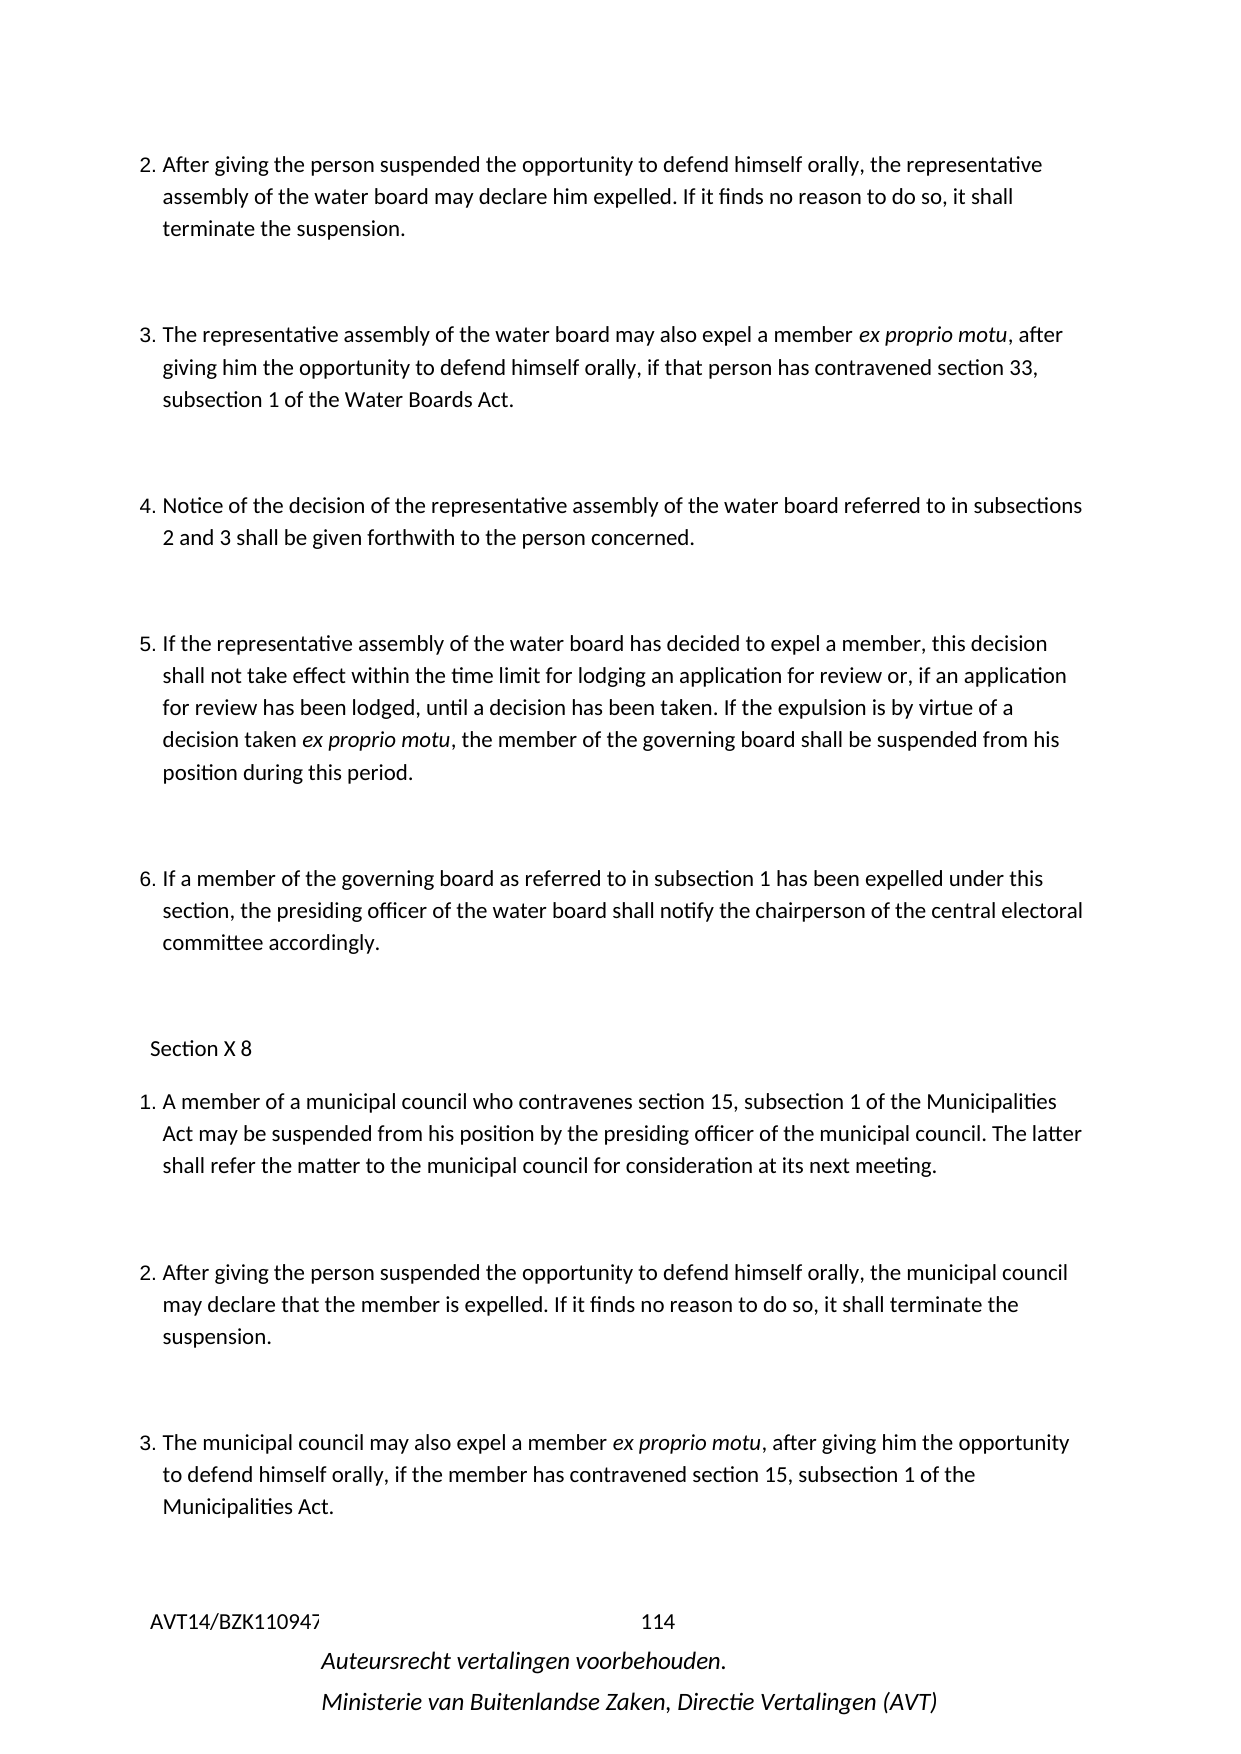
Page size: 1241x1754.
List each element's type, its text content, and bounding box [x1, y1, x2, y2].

list The municipal council may also expel a member ex proprio motu, after giving him the opportunity to defend himself orally, if the member has contravened section 15, subsection 1 of the Municipalities Act. [139, 1428, 1090, 1521]
list The representative assembly of the water board may also expel a member ex proprio motu, after giving him the opportunity to defend himself orally, if that person has contravened section 33, subsection 1 of the Water Boards Act. [139, 320, 1090, 413]
list A member of a municipal council who contravenes section 15, subsection 1 of the Municipalities Act may be suspended from his position by the presiding officer of the municipal council. The latter shall refer the matter to the municipal council for consideration at its next meeting. [139, 1087, 1090, 1180]
text Section X 8 [150, 1034, 1090, 1062]
list After giving the person suspended the opportunity to defend himself orally, the municipal council may declare that the member is expelled. If it finds no reason to do so, it shall terminate the suspension. [139, 1258, 1090, 1350]
list Notice of the decision of the representative assembly of the water board referred to in subsections 2 and 3 shall be given forthwith to the person concerned. [139, 491, 1090, 551]
list If a member of the governing board as referred to in subsection 1 has been expelled under this section, the presiding officer of the water board shall notify the chairperson of the central electoral committee accordingly. [139, 864, 1090, 956]
list If the representative assembly of the water board has decided to expel a member, this decision shall not take effect within the time limit for lodging an application for review or, if an application for review has been lodged, until a decision has been taken. If the expulsion is by virtue of a decision taken ex proprio motu, the member of the governing board shall be suspended from his position during this period. [139, 629, 1090, 786]
list After giving the person suspended the opportunity to defend himself orally, the representative assembly of the water board may declare him expelled. If it finds no reason to do so, it shall terminate the suspension. [139, 150, 1090, 242]
